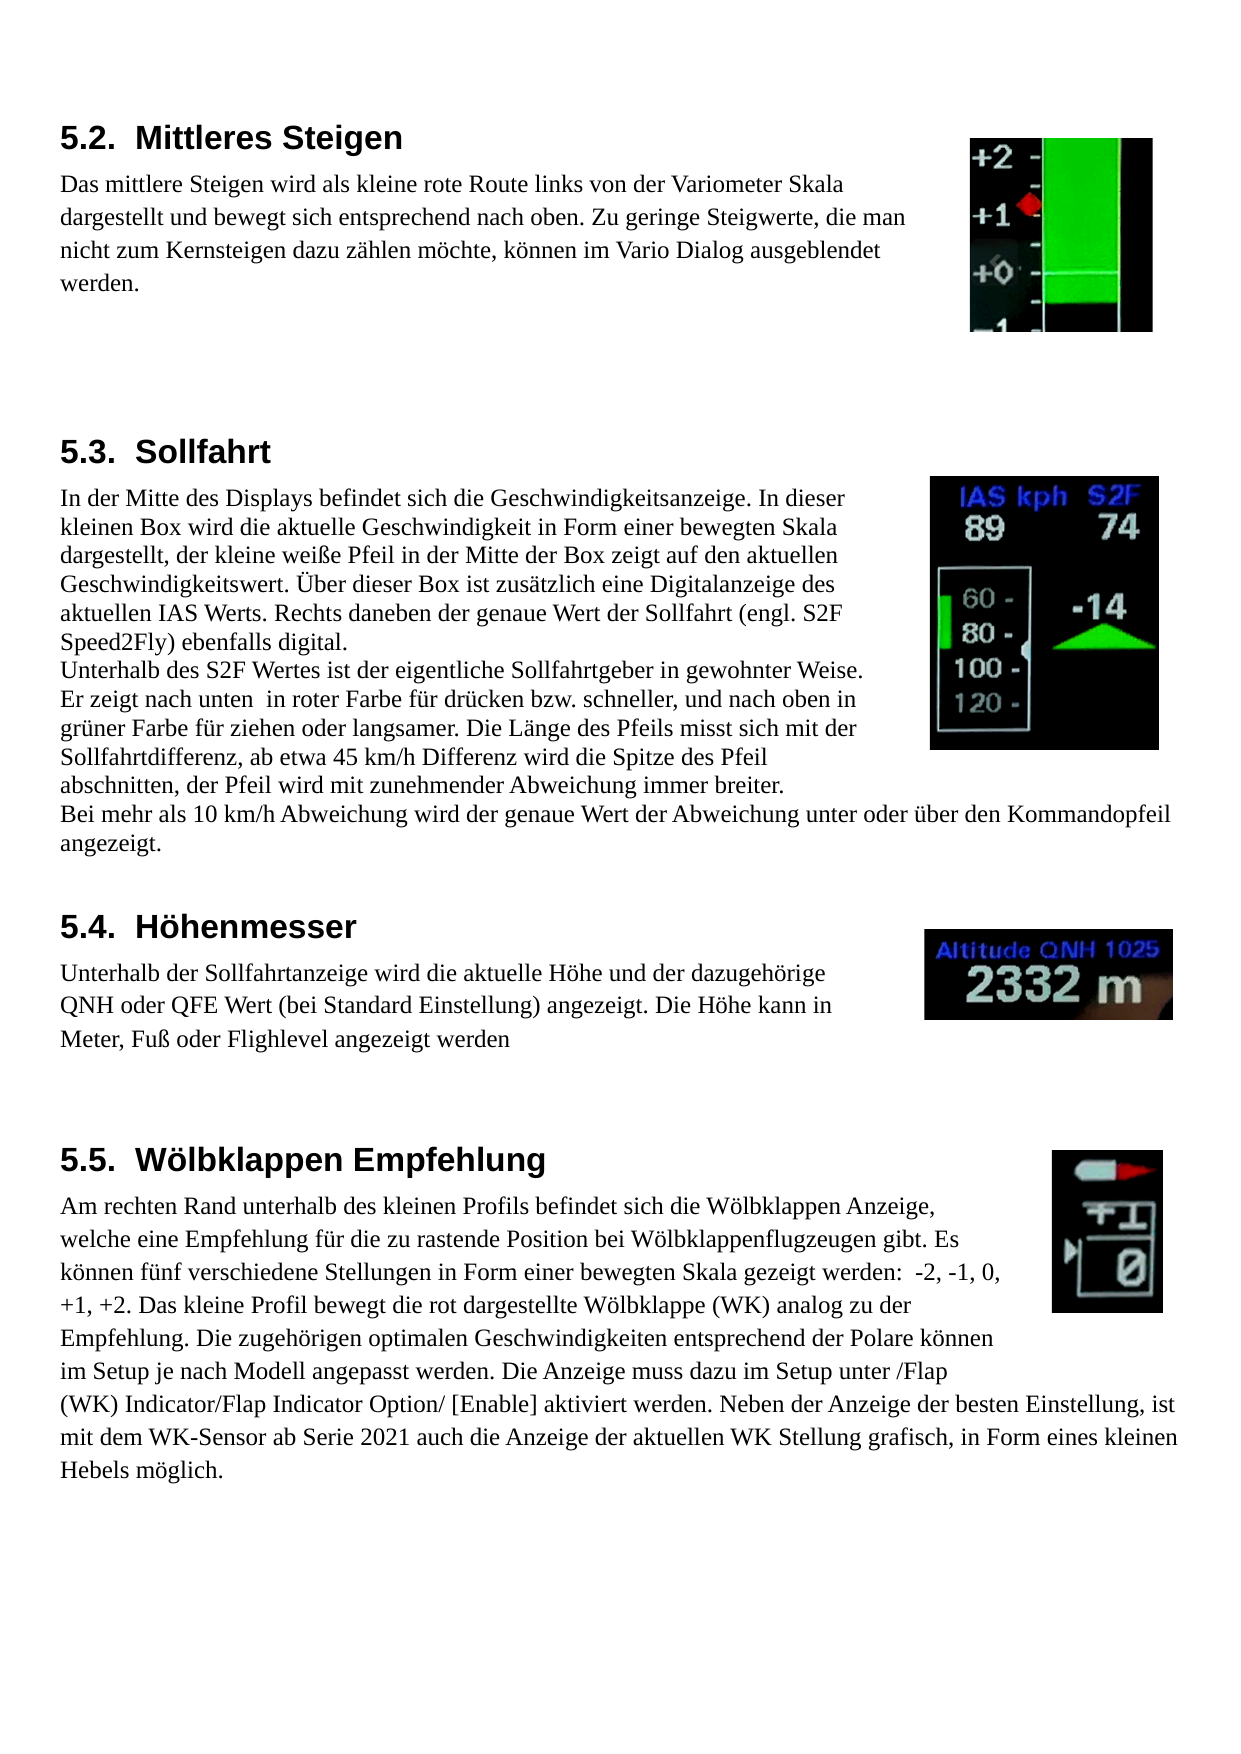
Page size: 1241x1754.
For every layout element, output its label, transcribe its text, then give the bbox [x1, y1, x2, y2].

text Unterhalb des S2F Wertes ist der eigentliche Sollfahrtgeber in gewohnter Weise. Er zeigt nach unten in roter Farbe für drücken bzw. schneller, und nach oben in grüner Farbe für ziehen oder langsamer. Die Länge des Pfeils misst sich mit der Sollfahrtdifferenz, ab etwa 45 km/h Differenz wird die Spitze des Pfeil abschnitten, der Pfeil wird mit zunehmender Abweichung immer breiter. [60, 656, 1207, 799]
subtitle Mittleres Steigen [60, 118, 1207, 157]
text Unterhalb der Sollfahrtanzeige wird die aktuelle Höhe und der dazugehörige QNH oder QFE Wert (bei Standard Einstellung) angezeigt. Die Höhe kann in Meter, Fuß oder Flighlevel angezeigt werden [60, 958, 1207, 1052]
text In der Mitte des Displays befindet sich die Geschwindigkeitsanzeige. In dieser kleinen Box wird die aktuelle Geschwindigkeit in Form einer bewegten Skala dargestellt, der kleine weiße Pfeil in der Mitte der Box zeigt auf den aktuellen Geschwindigkeitswert. Über dieser Box ist zusätzlich eine Digitalanzeige des aktuellen IAS Werts. Rechts daneben der genaue Wert der Sollfahrt (engl. S2F Speed2Fly) ebenfalls digital. [60, 483, 929, 656]
picture [924, 929, 1173, 1020]
subtitle Sollfahrt [60, 432, 1207, 471]
text Das mittlere Steigen wird als kleine rote Route links von der Variometer Skala dargestellt und bewegt sich entsprechend nach oben. Zu geringe Steigwerte, die man nicht zum Kernsteigen dazu zählen möchte, können im Vario Dialog ausgeblendet werden. [60, 169, 969, 297]
picture [969, 138, 1153, 332]
subtitle Höhenmesser [60, 906, 1207, 945]
subtitle Wölbklappen Empfehlung [60, 1140, 1207, 1178]
text [1153, 169, 1207, 297]
picture [929, 476, 1159, 750]
text Bei mehr als 10 km/h Abweichung wird der genaue Wert der Abweichung unter oder über den Kommandopfeil angezeigt. [60, 799, 1207, 857]
text Am rechten Rand unterhalb des kleinen Profils befindet sich die Wölbklappen Anzeige, welche eine Empfehlung für die zu rastende Position bei Wölbklappenflugzeugen gibt. Es können fünf verschiedene Stellungen in Form einer bewegten Skala gezeigt werden: -2, -1, 0, +1, +2. Das kleine Profil bewegt die rot dargestellte Wölbklappe (WK) analog zu der Empfehlung. Die zugehörigen optimalen Geschwindigkeiten entsprechend der Polare können im Setup je nach Modell angepasst werden. Die Anzeige muss dazu im Setup unter /Flap (WK) Indicator/Flap Indicator Option/ [Enable] aktiviert werden. Neben der Anzeige der besten Einstellung, ist mit dem WK-Sensor ab Serie 2021 auch die Anzeige der aktuellen WK Stellung grafisch, in Form eines kleinen Hebels möglich. [60, 1191, 1207, 1484]
picture [1051, 1150, 1163, 1313]
